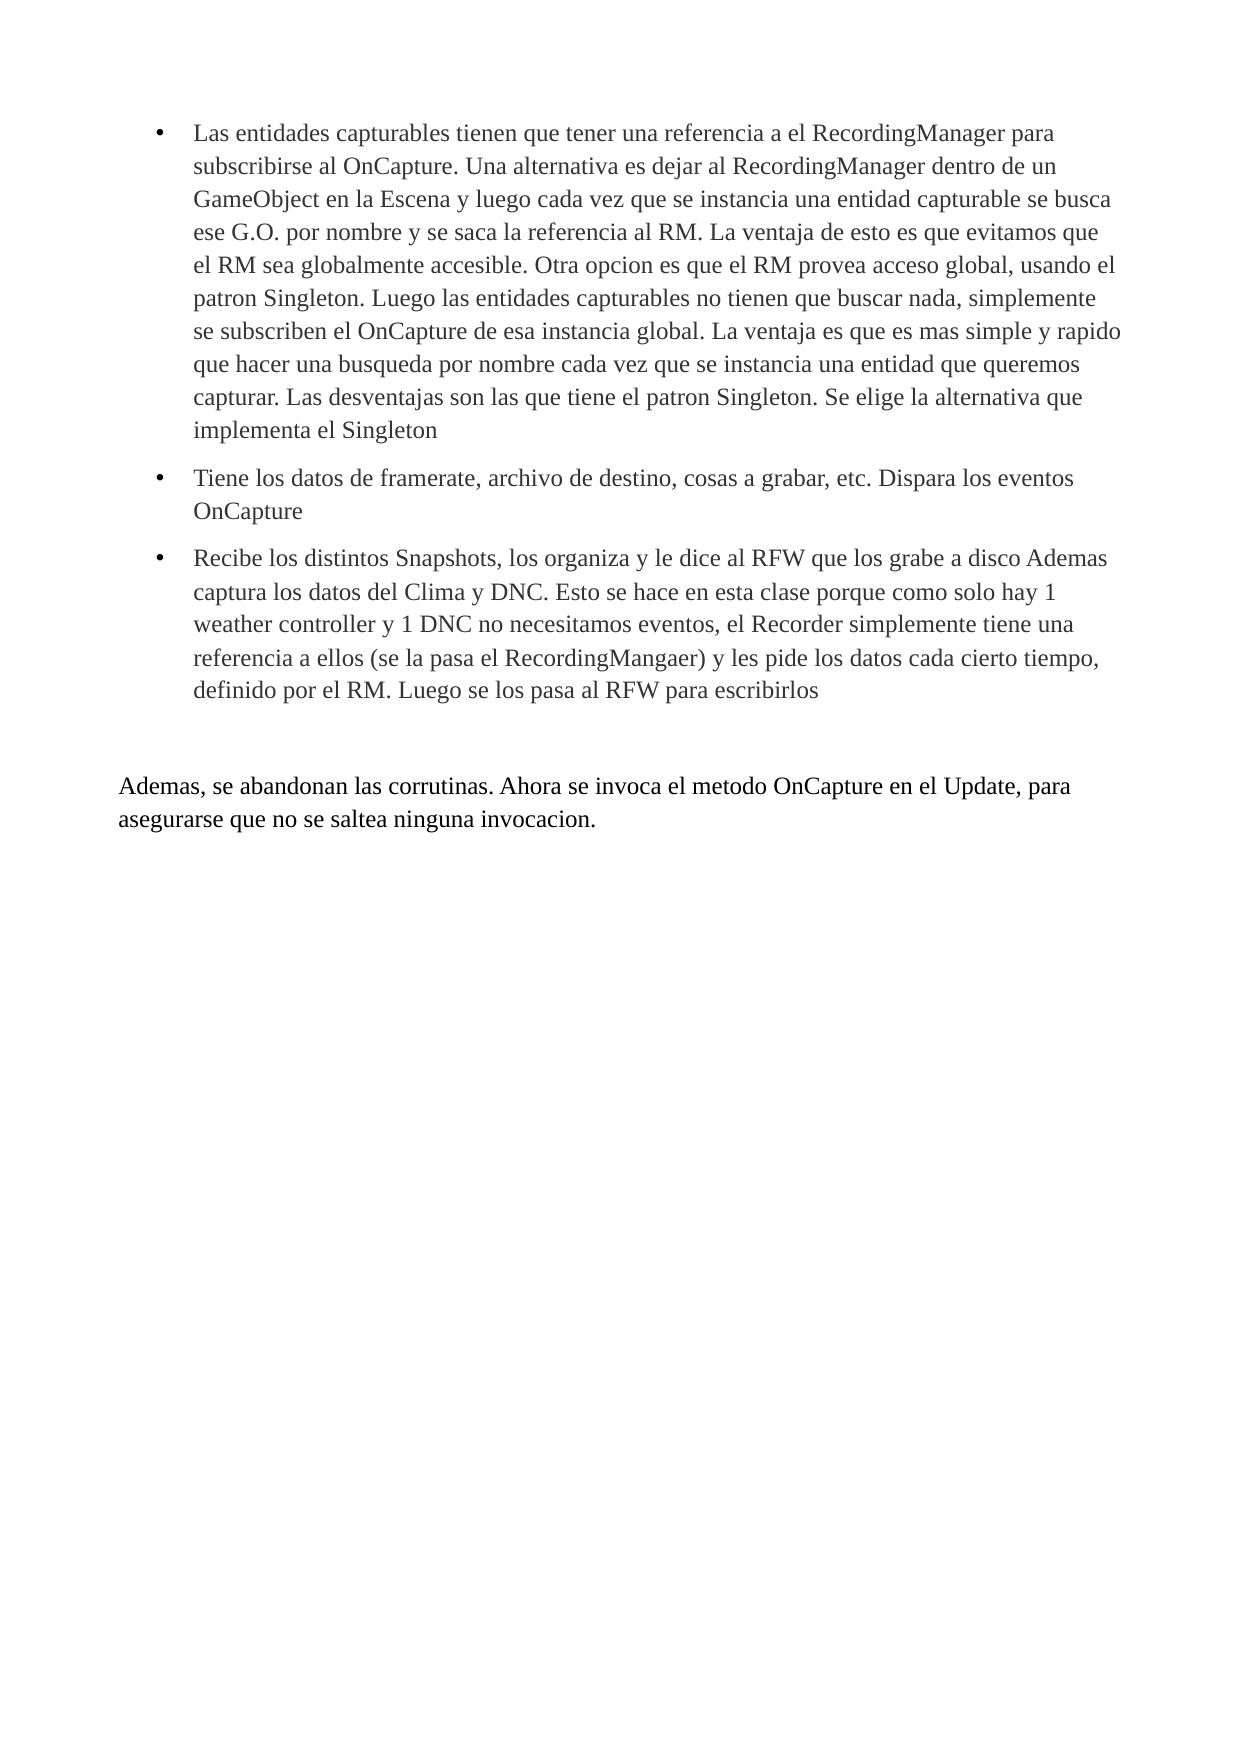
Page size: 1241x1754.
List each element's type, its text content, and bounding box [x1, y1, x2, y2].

list Las entidades capturables tienen que tener una referencia a el RecordingManager para subscribirse al OnCapture. Una alternativa es dejar al RecordingManager dentro de un GameObject en la Escena y luego cada vez que se instancia una entidad capturable se busca ese G.O. por nombre y se saca la referencia al RM. La ventaja de esto es que evitamos que el RM sea globalmente accesible. Otra opcion es que el RM provea acceso global, usando el patron Singleton. Luego las entidades capturables no tienen que buscar nada, simplemente se subscriben el OnCapture de esa instancia global. La ventaja es que es mas simple y rapido que hacer una busqueda por nombre cada vez que se instancia una entidad que queremos capturar. Las desventajas son las que tiene el patron Singleton. Se elige la alternativa que implementa el Singleton [156, 118, 1122, 444]
list Tiene los datos de framerate, archivo de destino, cosas a grabar, etc. Dispara los eventos OnCapture [156, 463, 1122, 525]
list Recibe los distintos Snapshots, los organiza y le dice al RFW que los grabe a disco Ademas captura los datos del Clima y DNC. Esto se hace en esta clase porque como solo hay 1 weather controller y 1 DNC no necesitamos eventos, el Recorder simplemente tiene una referencia a ellos (se la pasa el RecordingMangaer) y les pide los datos cada cierto tiempo, definido por el RM. Luego se los pasa al RFW para escribirlos [156, 543, 1122, 704]
text Ademas, se abandonan las corrutinas. Ahora se invoca el metodo OnCapture en el Update, para asegurarse que no se saltea ninguna invocacion. [118, 771, 1122, 833]
